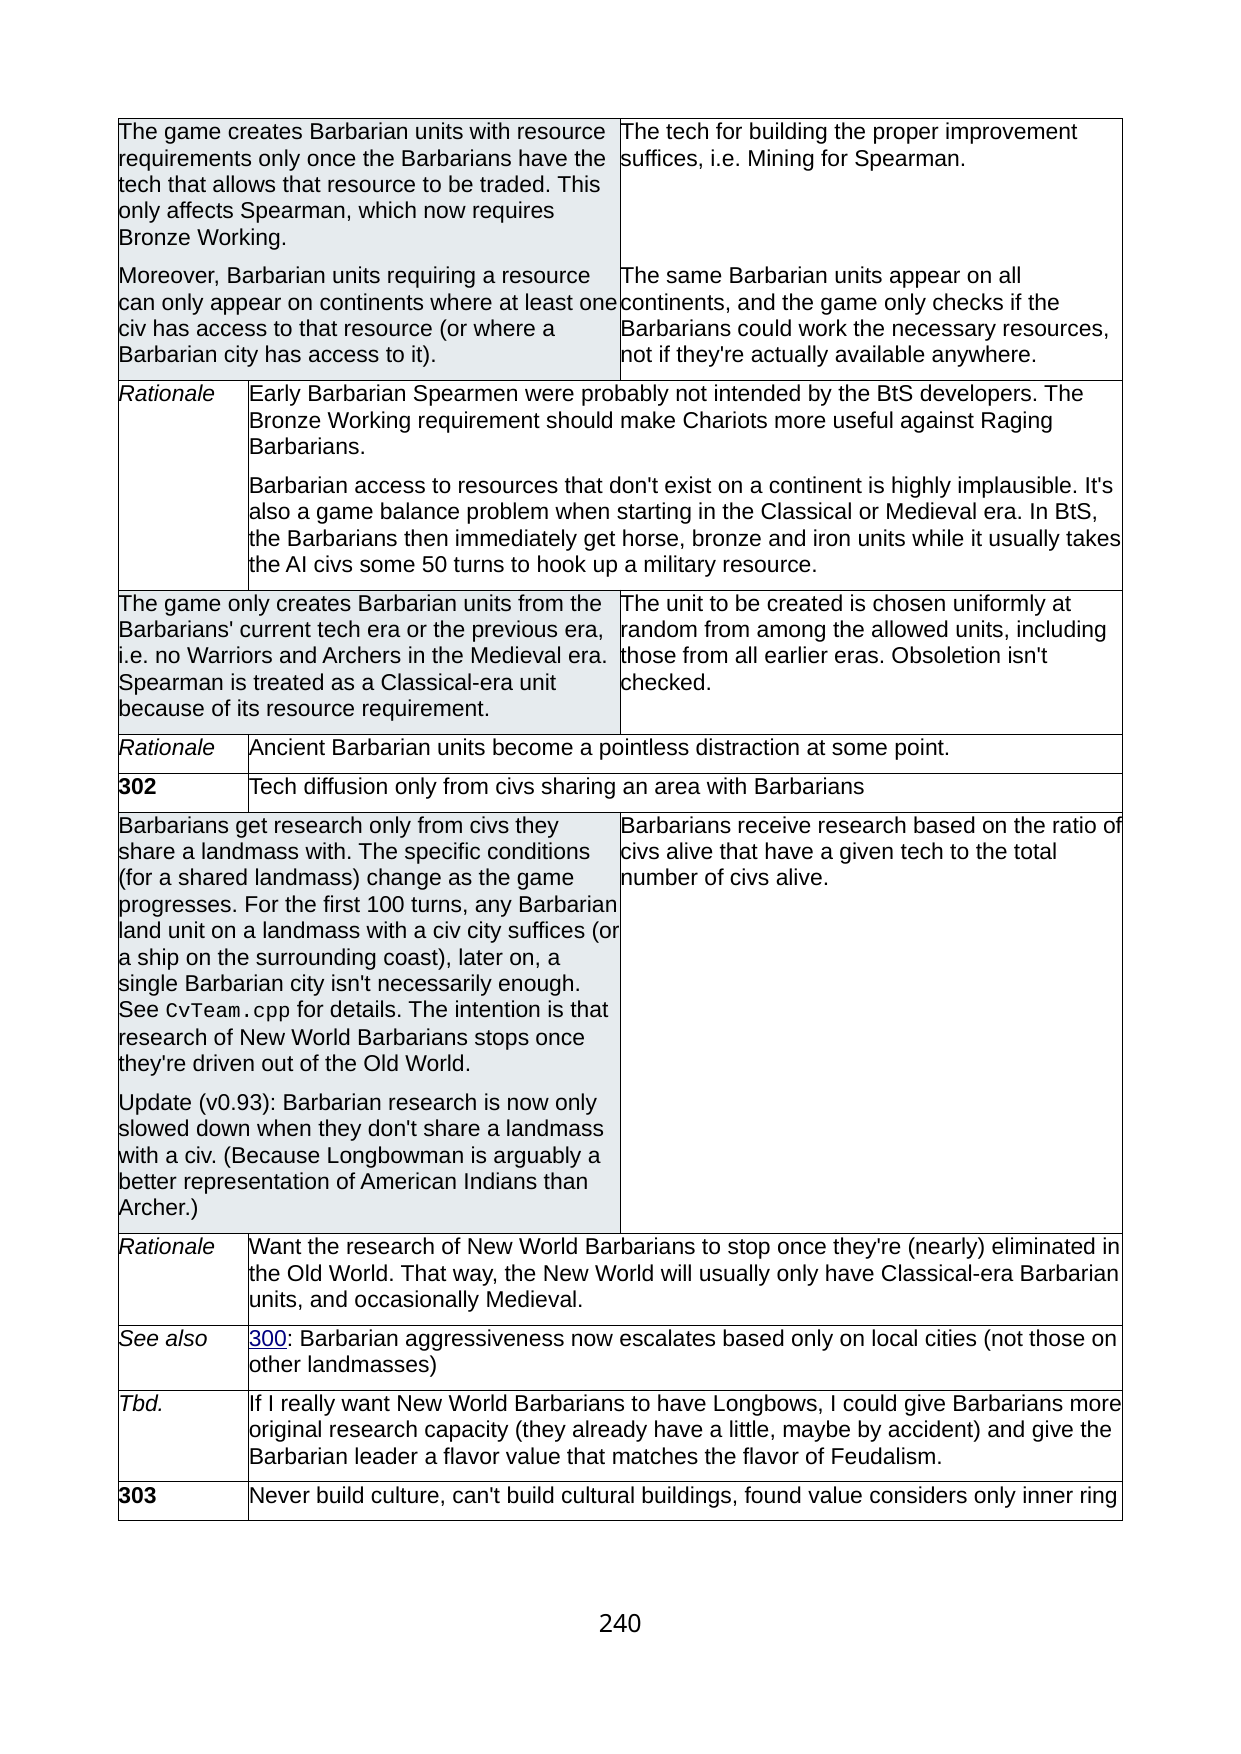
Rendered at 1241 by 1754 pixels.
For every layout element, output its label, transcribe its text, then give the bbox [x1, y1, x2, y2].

table_cell Rationale [119, 735, 248, 773]
table_cell The game creates Barbarian units with resource requirements only once the Barbarians have the tech that allows that resource to be traded. This only affects Spearman, which now requires Bronze Working. Moreover, Barbarian units requiring a resource can only appear on continents where at least one civ has access to that resource (or where a Barbarian city has access to it). [119, 119, 620, 380]
table_cell Never build culture, can't build cultural buildings, found value considers only inner ring [249, 1482, 1122, 1520]
table_cell Early Barbarian Spearmen were probably not intended by the BtS developers. The Bronze Working requirement should make Chariots more useful against Raging Barbarians. Barbarian access to resources that don't exist on a continent is highly implausible. It's also a game balance problem when starting in the Classical or Medieval era. In BtS, the Barbarians then immediately get horse, bronze and iron units while it usually takes the AI civs some 50 turns to hook up a military resource. [249, 381, 1122, 589]
table_cell 302 [119, 774, 248, 812]
table_cell The game only creates Barbarian units from the Barbarians' current tech era or the previous era, i.e. no Warriors and Archers in the Medieval era. Spearman is treated as a Classical-era unit because of its resource requirement. [119, 591, 620, 734]
table_cell The tech for building the proper improvement suffices, i.e. Mining for Spearman. The same Barbarian units appear on all continents, and the game only checks if the Barbarians could work the necessary resources, not if they're actually available anywhere. [621, 119, 1122, 380]
table_cell Want the research of New World Barbarians to stop once they're (nearly) eliminated in the Old World. That way, the New World will usually only have Classical-era Barbarian units, and occasionally Medieval. [249, 1234, 1122, 1325]
table_cell Tech diffusion only from civs sharing an area with Barbarians [249, 774, 1122, 812]
table_cell See also [119, 1326, 248, 1390]
table_cell The unit to be created is chosen uniformly at random from among the allowed units, including those from all earlier eras. Obsoletion isn't checked. [621, 591, 1122, 734]
table_cell Barbarians receive research based on the ratio of civs alive that have a given tech to the total number of civs alive. [621, 813, 1122, 1233]
table_cell Tbd. [119, 1391, 248, 1481]
table_cell Barbarians get research only from civs they share a landmass with. The specific conditions (for a shared landmass) change as the game progresses. For the first 100 turns, any Barbarian land unit on a landmass with a civ city suffices (or a ship on the surrounding coast), later on, a single Barbarian city isn't necessarily enough. See CvTeam.cpp for details. The intention is that research of New World Barbarians stops once they're driven out of the Old World. Update (v0.93): Barbarian research is now only slowed down when they don't share a landmass with a civ. (Because Longbowman is arguably a better representation of American Indians than Archer.) [119, 813, 620, 1233]
table_cell Rationale [119, 381, 248, 589]
table_cell Ancient Barbarian units become a pointless distraction at some point. [249, 735, 1122, 773]
table_cell If I really want New World Barbarians to have Longbows, I could give Barbarians more original research capacity (they already have a little, maybe by accident) and give the Barbarian leader a flavor value that matches the flavor of Feudalism. [249, 1391, 1122, 1481]
table_cell Rationale [119, 1234, 248, 1325]
table_cell 303 [119, 1482, 248, 1520]
table_cell 300: Barbarian aggressiveness now escalates based only on local cities (not those on other landmasses) [249, 1326, 1122, 1390]
